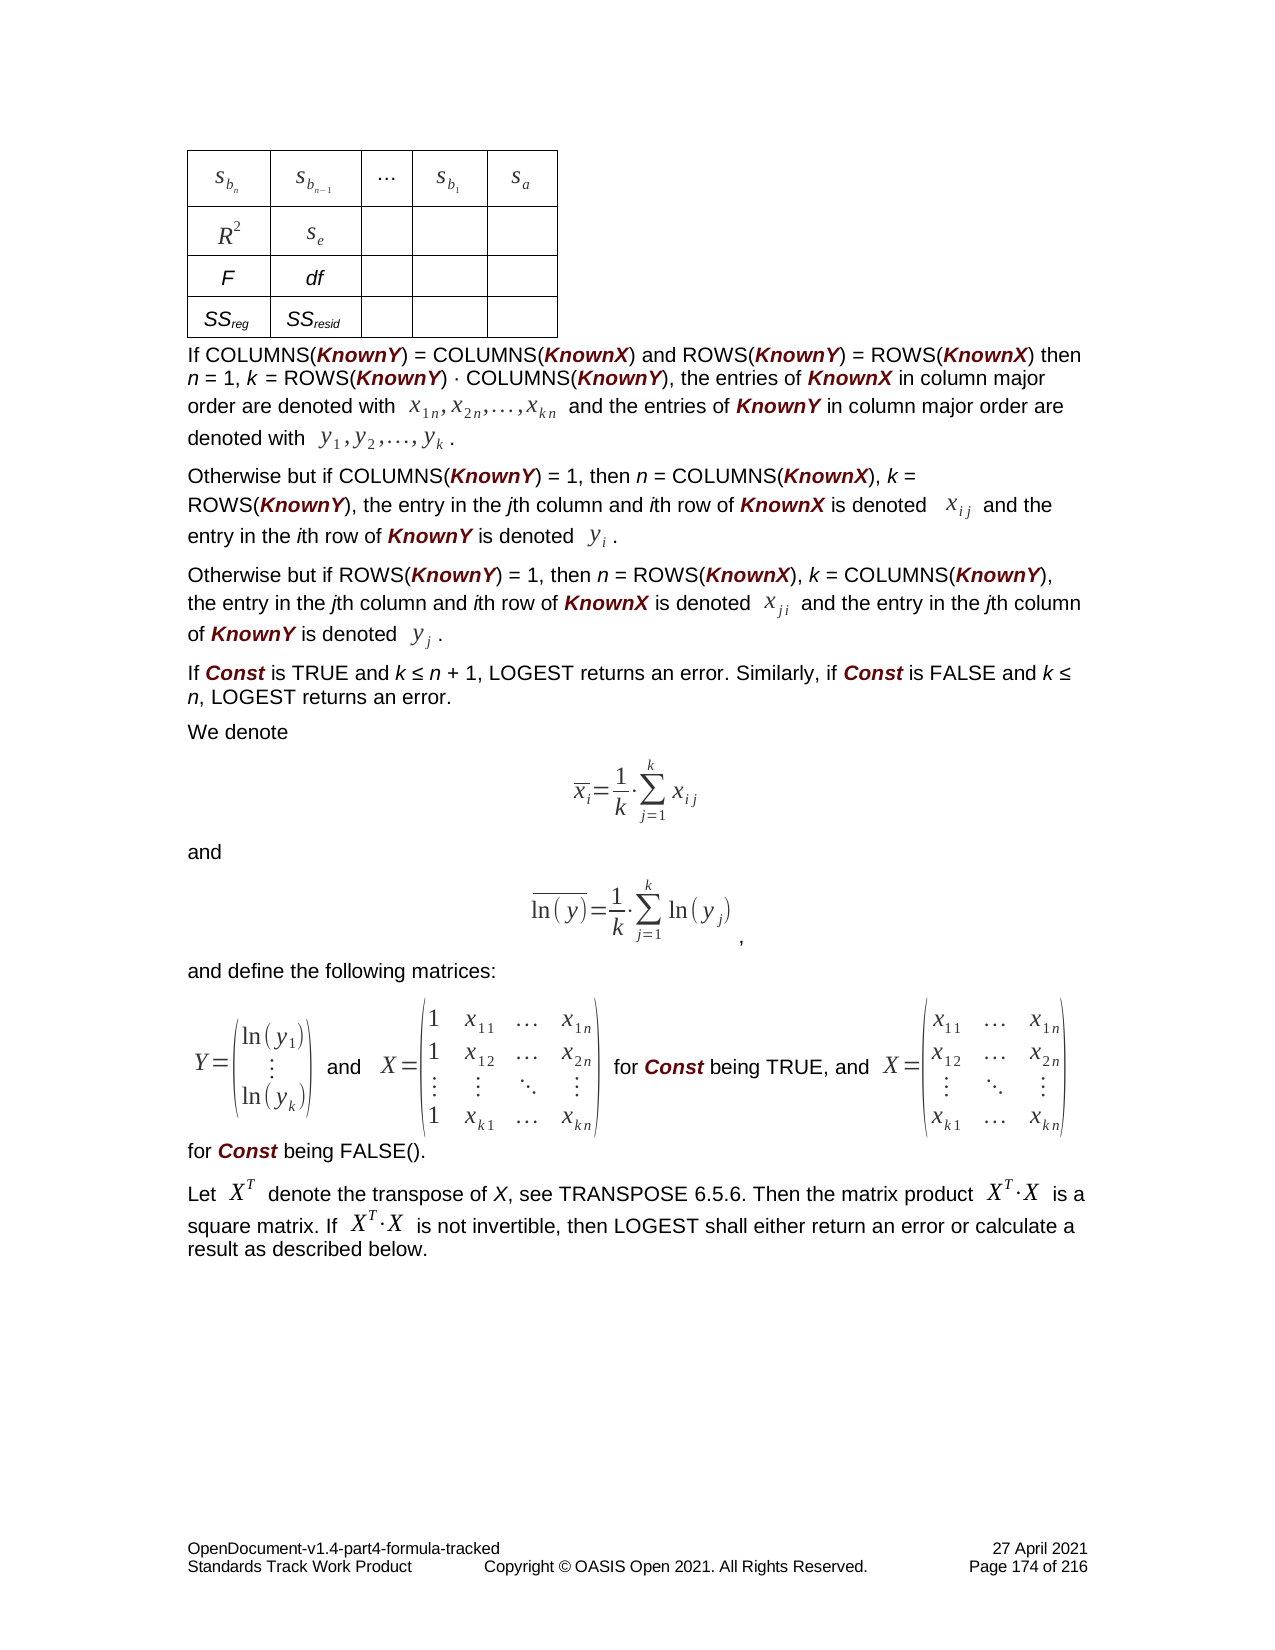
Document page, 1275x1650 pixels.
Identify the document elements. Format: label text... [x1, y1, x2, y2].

text We denote [187, 721, 1088, 744]
text If COLUMNS(KnownY) = COLUMNS(KnownX) and ROWS(KnownY) = ROWS(KnownX) then n = 1, k = ROWS(KnownY) ∙ COLUMNS(KnownY), the entries of KnownX in column major order are denoted with and the entries of KnownY in column major order are denoted with . [187, 343, 1088, 453]
text , [187, 876, 1088, 948]
text and for Const being TRUE, and for Const being FALSE(). [187, 996, 1088, 1163]
table_cell [362, 256, 412, 296]
table_cell df [271, 256, 361, 296]
table_cell [271, 151, 361, 206]
text and [187, 840, 1088, 864]
table_cell [488, 256, 557, 296]
table_cell [488, 151, 557, 206]
table_cell SSreg [188, 297, 270, 337]
table_cell [188, 151, 270, 206]
text Otherwise but if ROWS(KnownY) = 1, then n = ROWS(KnownX), k = COLUMNS(KnownY), the entry in the jth column and ith row of KnownX is denoted and the entry in the jth column of KnownY is denoted . [187, 563, 1088, 649]
text If Const is TRUE and k ≤ n + 1, LOGEST returns an error. Similarly, if Const is FALSE and k ≤ n, LOGEST returns an error. [187, 662, 1088, 709]
table_cell [413, 207, 487, 255]
table_cell [413, 256, 487, 296]
table_cell [188, 207, 270, 255]
table_cell [413, 151, 487, 206]
text and define the following matrices: [187, 960, 1088, 983]
text Otherwise but if COLUMNS(KnownY) = 1, then n = COLUMNS(KnownX), k = ROWS(KnownY), the entry in the jth column and ith row of KnownX is denoted and the entry in the ith row of KnownY is denoted . [187, 465, 1088, 551]
table_cell [488, 297, 557, 337]
table_cell [362, 207, 412, 255]
text Let denote the transpose of X, see TRANSPOSE 6.5.6. Then the matrix product is a square matrix. If is not invertible, then LOGEST shall either return an error or calculate a result as described below. [187, 1175, 1088, 1261]
table_cell F [188, 256, 270, 296]
table_cell [271, 207, 361, 255]
table_cell [488, 207, 557, 255]
table_cell … [362, 151, 412, 206]
table_cell [362, 297, 412, 337]
table_cell [413, 297, 487, 337]
table_cell SSresid [271, 297, 361, 337]
